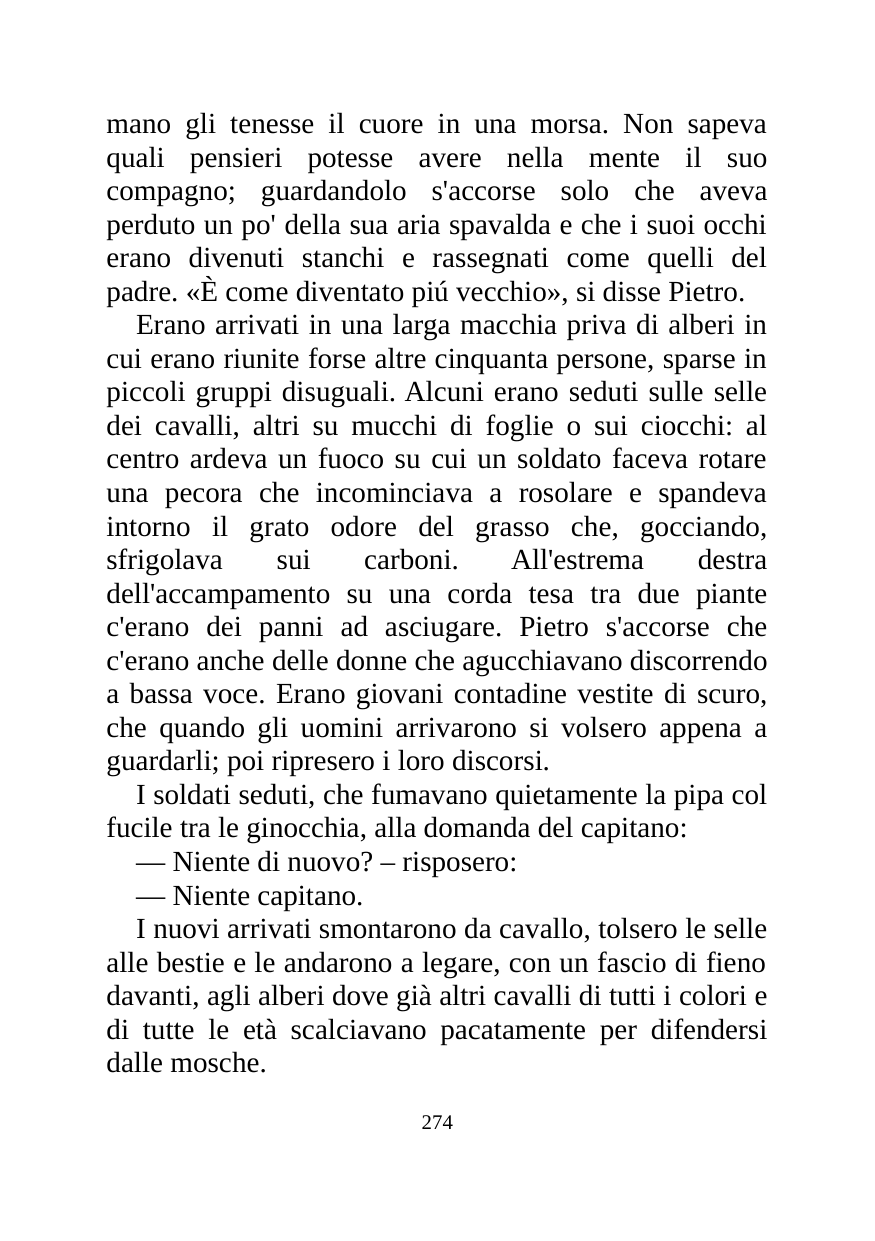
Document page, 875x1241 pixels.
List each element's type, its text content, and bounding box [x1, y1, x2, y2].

text — Niente capitano. [106, 878, 768, 911]
text I nuovi arrivati smontarono da cavallo, tolsero le selle alle bestie e le andarono a legare, con un fascio di fieno davanti, agli alberi dove già altri cavalli di tutti i colori e di tutte le età scalciavano pacatamente per difendersi dalle mosche. [106, 911, 768, 1079]
text mano gli tenesse il cuore in una morsa. Non sapeva quali pensieri potesse avere nella mente il suo compagno; guardandolo s'accorse solo che aveva perduto un po' della sua aria spavalda e che i suoi occhi erano divenuti stanchi e rassegnati come quelli del padre. «È come diventato piú vecchio», si disse Pietro. [106, 106, 768, 307]
text Erano arrivati in una larga macchia priva di alberi in cui erano riunite forse altre cinquanta persone, sparse in piccoli gruppi disuguali. Alcuni erano seduti sulle selle dei cavalli, altri su mucchi di foglie o sui ciocchi: al centro ardeva un fuoco su cui un soldato faceva rotare una pecora che incominciava a rosolare e spandeva intorno il grato odore del grasso che, gocciando, sfrigolava sui carboni. All'estrema destra dell'accampamento su una corda tesa tra due piante c'erano dei panni ad asciugare. Pietro s'accorse che c'erano anche delle donne che agucchiavano discorrendo a bassa voce. Erano giovani contadine vestite di scuro, che quando gli uomini arrivarono si volsero appena a guardarli; poi ripresero i loro discorsi. [106, 307, 768, 777]
text — Niente di nuovo? – risposero: [106, 844, 768, 878]
text I soldati seduti, che fumavano quietamente la pipa col fucile tra le ginocchia, alla domanda del capitano: [106, 777, 768, 844]
